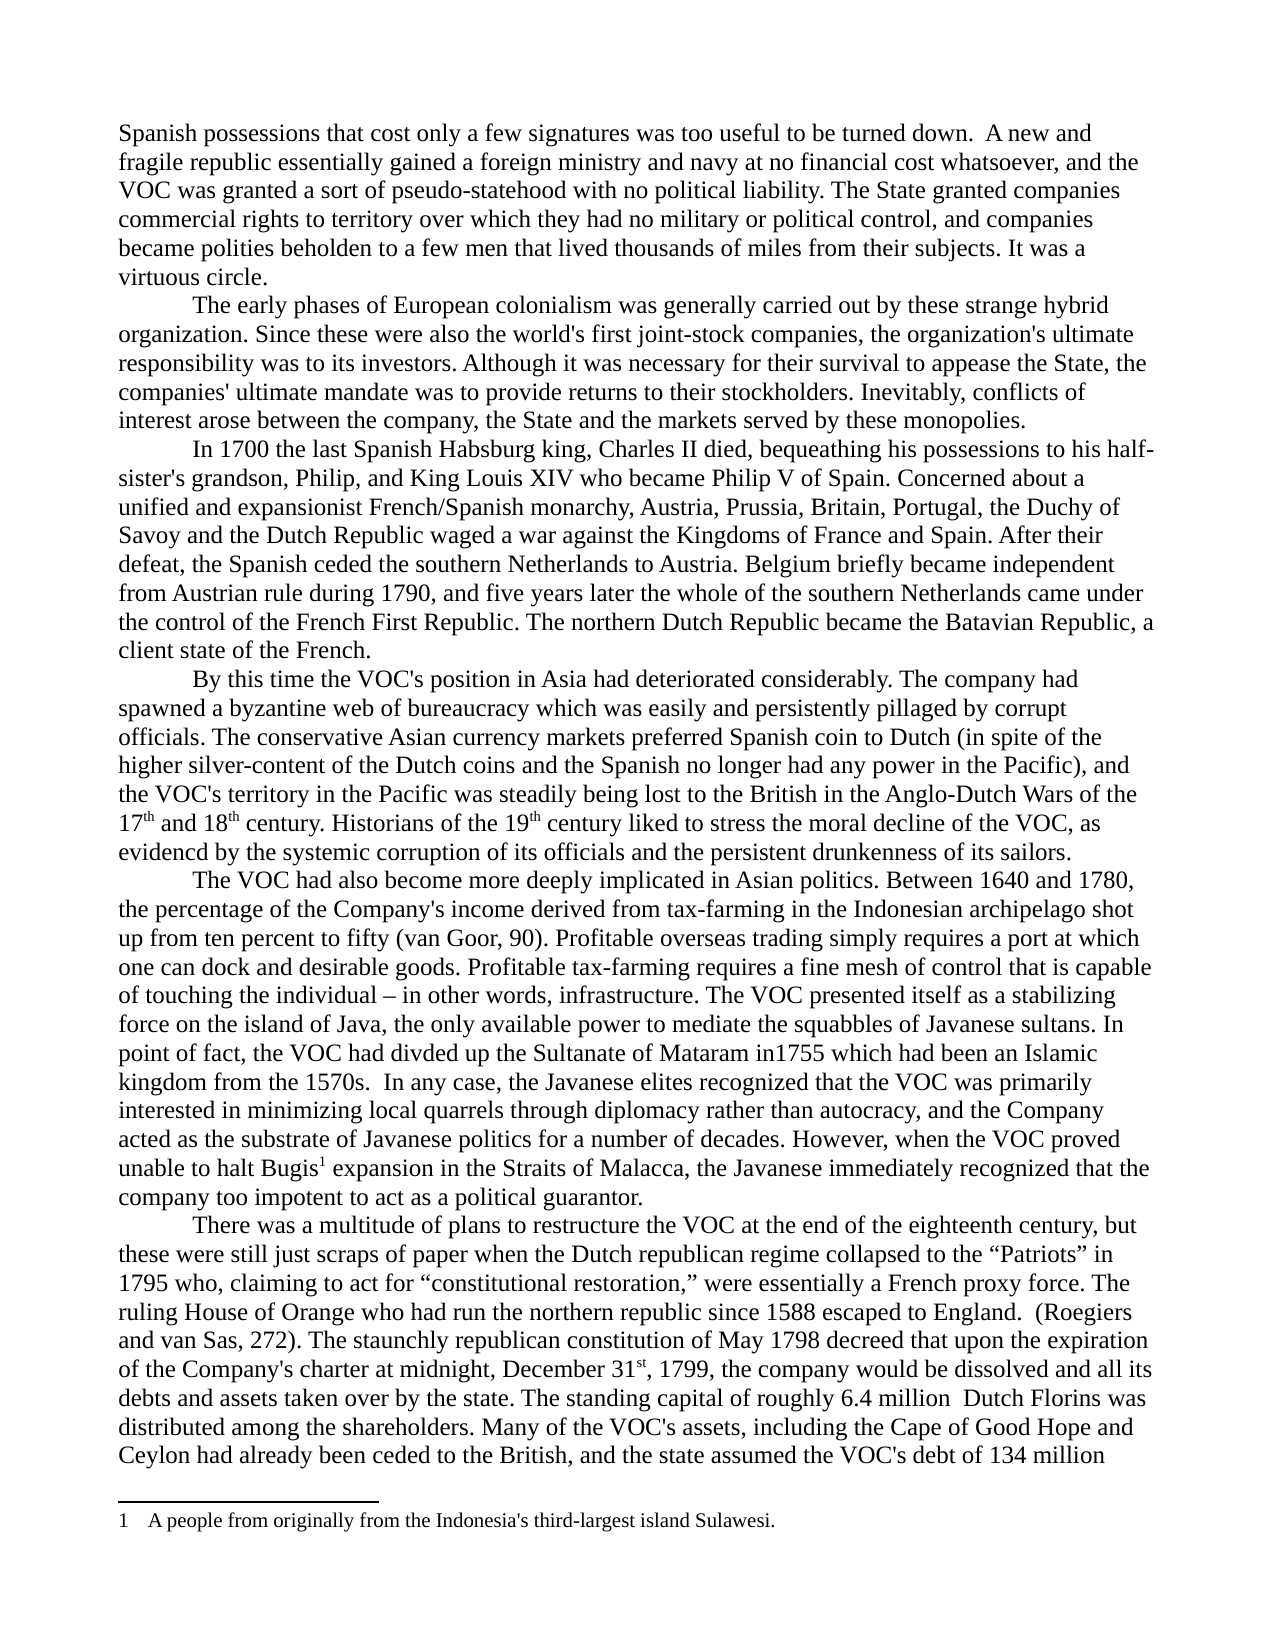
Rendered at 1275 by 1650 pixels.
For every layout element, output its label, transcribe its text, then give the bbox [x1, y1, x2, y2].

text There was a multitude of plans to restructure the VOC at the end of the eighteenth century, but these were still just scraps of paper when the Dutch republican regime collapsed to the “Patriots” in 1795 who, claiming to act for “constitutional restoration,” were essentially a French proxy force. The ruling House of Orange who had run the northern republic since 1588 escaped to England. (Roegiers and van Sas, 272). The staunchly republican constitution of May 1798 decreed that upon the expiration of the Company's charter at midnight, December 31st, 1799, the company would be dissolved and all its debts and assets taken over by the state. The standing capital of roughly 6.4 million Dutch Florins was distributed among the shareholders. Many of the VOC's assets, including the Cape of Good Hope and Ceylon had already been ceded to the British, and the state assumed the VOC's debt of 134 million [118, 1211, 1157, 1469]
text By this time the VOC's position in Asia had deteriorated considerably. The company had spawned a byzantine web of bureaucracy which was easily and persistently pillaged by corrupt officials. The conservative Asian currency markets preferred Spanish coin to Dutch (in spite of the higher silver-content of the Dutch coins and the Spanish no longer had any power in the Pacific), and the VOC's territory in the Pacific was steadily being lost to the British in the Anglo-Dutch Wars of the 17th and 18th century. Historians of the 19th century liked to stress the moral decline of the VOC, as evidencd by the systemic corruption of its officials and the persistent drunkenness of its sailors. [118, 664, 1157, 866]
text A people from originally from the Indonesia's third-largest island Sulawesi. [118, 1508, 1157, 1532]
text Spanish possessions that cost only a few signatures was too useful to be turned down. A new and fragile republic essentially gained a foreign ministry and navy at no financial cost whatsoever, and the VOC was granted a sort of pseudo-statehood with no political liability. The State granted companies commercial rights to territory over which they had no military or political control, and companies became polities beholden to a few men that lived thousands of miles from their subjects. It was a virtuous circle. [118, 118, 1157, 291]
text In 1700 the last Spanish Habsburg king, Charles II died, bequeathing his possessions to his half-sister's grandson, Philip, and King Louis XIV who became Philip V of Spain. Concerned about a unified and expansionist French/Spanish monarchy, Austria, Prussia, Britain, Portugal, the Duchy of Savoy and the Dutch Republic waged a war against the Kingdoms of France and Spain. After their defeat, the Spanish ceded the southern Netherlands to Austria. Belgium briefly became independent from Austrian rule during 1790, and five years later the whole of the southern Netherlands came under the control of the French First Republic. The northern Dutch Republic became the Batavian Republic, a client state of the French. [118, 434, 1157, 664]
text The VOC had also become more deeply implicated in Asian politics. Between 1640 and 1780, the percentage of the Company's income derived from tax-farming in the Indonesian archipelago shot up from ten percent to fifty (van Goor, 90). Profitable overseas trading simply requires a port at which one can dock and desirable goods. Profitable tax-farming requires a fine mesh of control that is capable of touching the individual – in other words, infrastructure. The VOC presented itself as a stabilizing force on the island of Java, the only available power to mediate the squabbles of Javanese sultans. In point of fact, the VOC had divded up the Sultanate of Mataram in1755 which had been an Islamic kingdom from the 1570s. In any case, the Javanese elites recognized that the VOC was primarily interested in minimizing local quarrels through diplomacy rather than autocracy, and the Company acted as the substrate of Javanese politics for a number of decades. However, when the VOC proved unable to halt Bugis expansion in the Straits of Malacca, the Javanese immediately recognized that the company too impotent to act as a political guarantor. [118, 866, 1157, 1211]
text The early phases of European colonialism was generally carried out by these strange hybrid organization. Since these were also the world's first joint-stock companies, the organization's ultimate responsibility was to its investors. Although it was necessary for their survival to appease the State, the companies' ultimate mandate was to provide returns to their stockholders. Inevitably, conflicts of interest arose between the company, the State and the markets served by these monopolies. [118, 291, 1157, 434]
